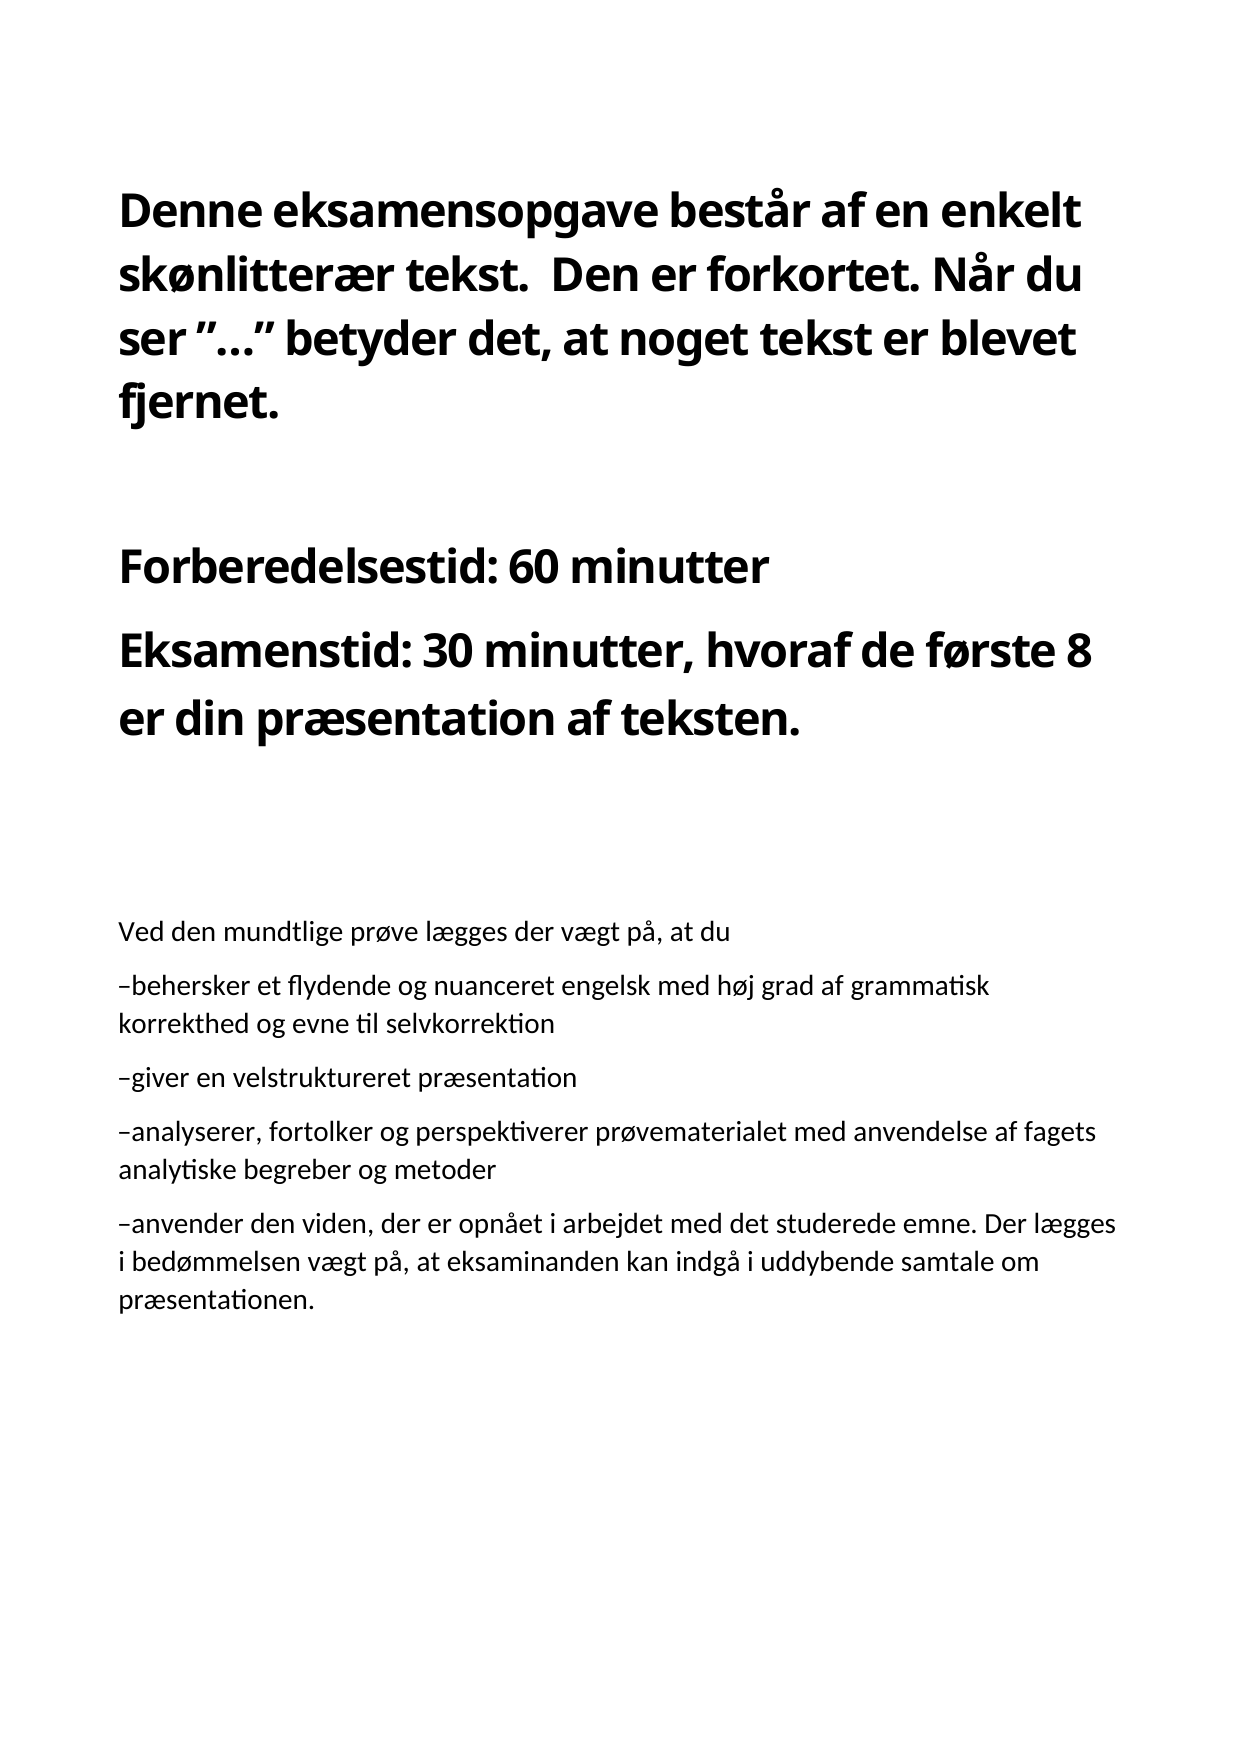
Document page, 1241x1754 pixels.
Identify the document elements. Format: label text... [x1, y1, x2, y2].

text ̶ giver en velstruktureret præsentation [118, 1059, 1122, 1095]
text ̶ analyserer, fortolker og perspektiverer prøvematerialet med anvendelse af fagets analytiske begreber og metoder [118, 1113, 1122, 1187]
text Ved den mundtlige prøve lægges der vægt på, at du [118, 913, 1122, 948]
text Forberedelsestid: 60 minutter [118, 533, 1122, 597]
text Denne eksamensopgave består af en enkelt skønlitterær tekst. Den er forkortet. Når du ser ”…” betyder det, at noget tekst er blevet fjernet. [118, 177, 1122, 433]
text ̶ anvender den viden, der er opnået i arbejdet med det studerede emne. Der lægges i bedømmelsen vægt på, at eksaminanden kan indgå i uddybende samtale om præsentationen. [118, 1206, 1122, 1317]
text Eksamenstid: 30 minutter, hvoraf de første 8 er din præsentation af teksten. [118, 618, 1122, 749]
text ̶ behersker et flydende og nuanceret engelsk med høj grad af grammatisk korrekthed og evne til selvkorrektion [118, 967, 1122, 1040]
